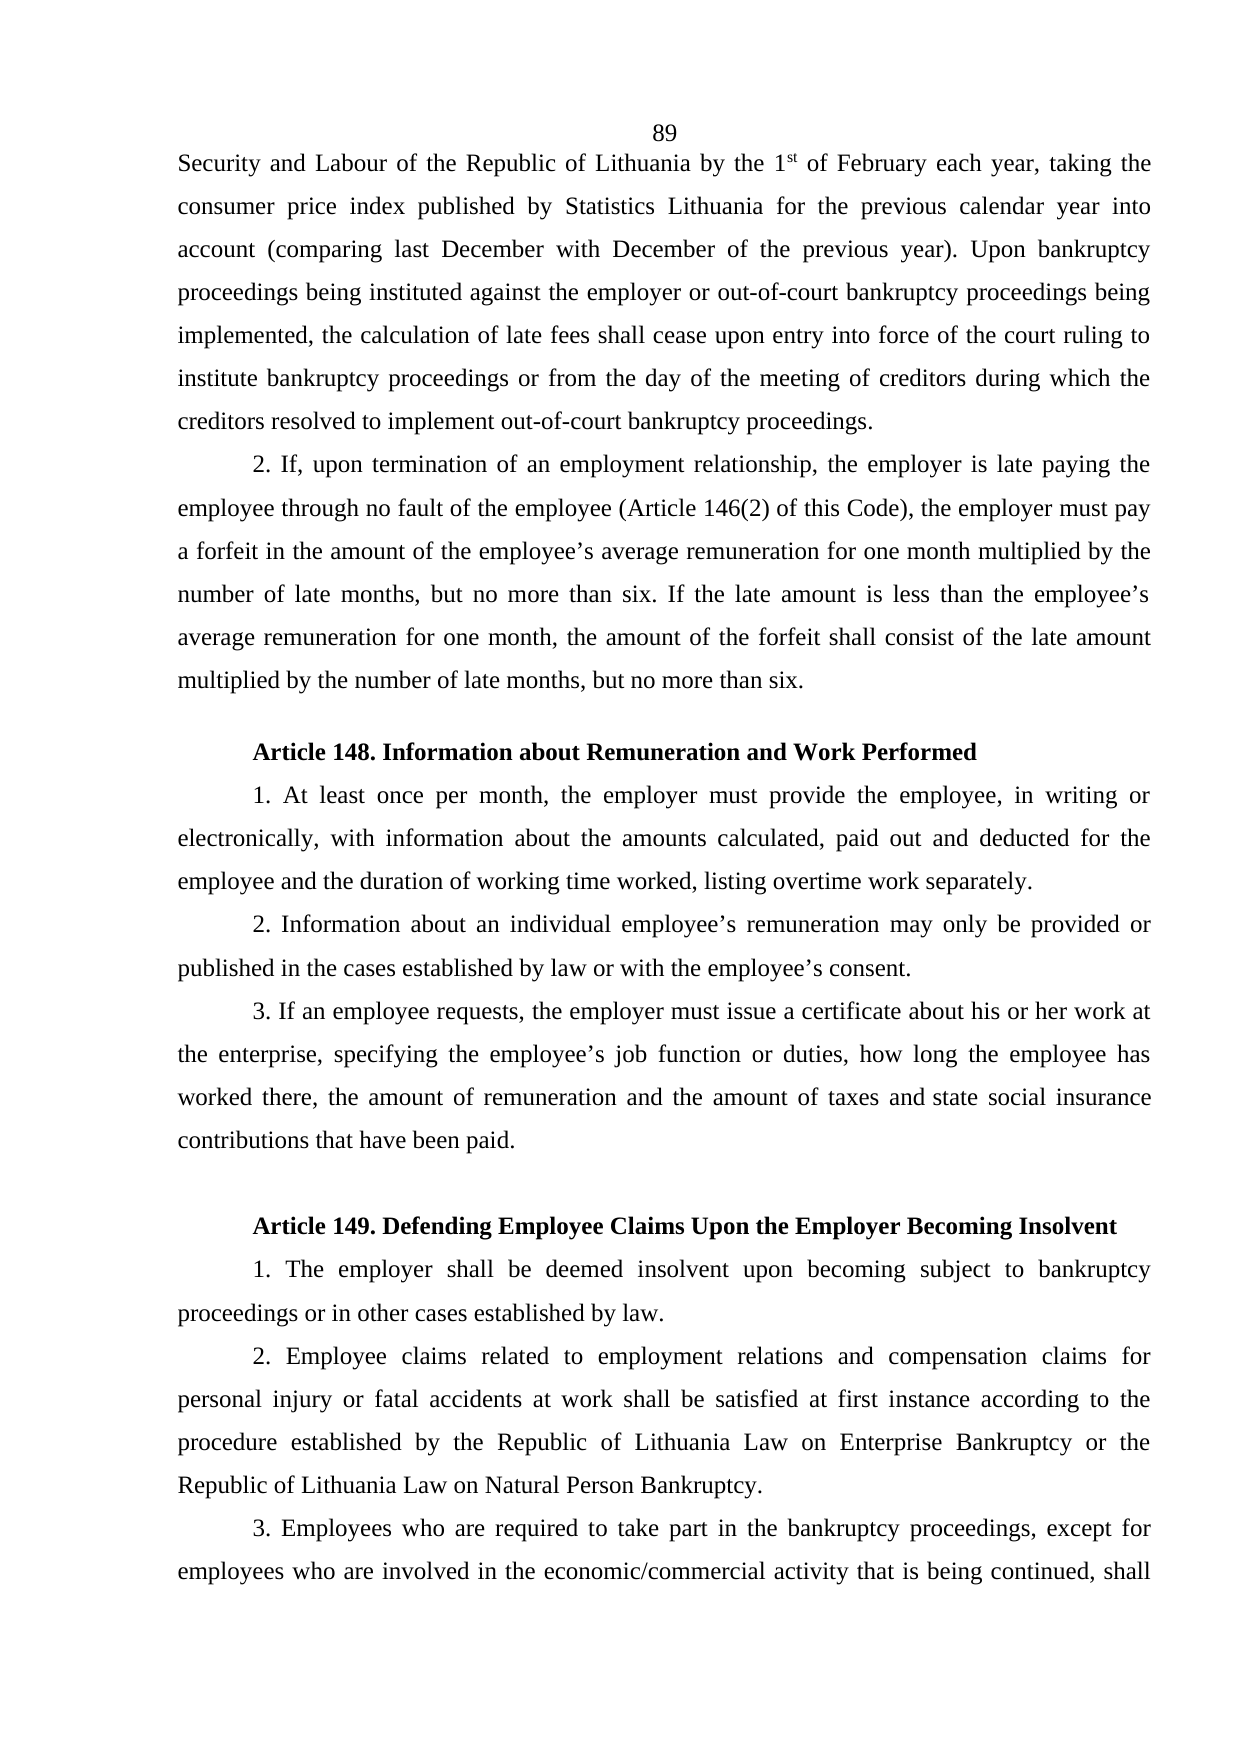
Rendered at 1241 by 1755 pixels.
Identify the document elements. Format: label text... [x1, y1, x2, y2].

text 1. The employer shall be deemed insolvent upon becoming subject to bankruptcy proceedings or in other cases established by law. [177, 1254, 1152, 1326]
text 1. At least once per month, the employer must provide the employee, in writing or electronically, with information about the amounts calculated, paid out and deducted for the employee and the duration of working time worked, listing overtime work separately. [177, 780, 1152, 895]
text 3. If an employee requests, the employer must issue a certificate about his or her work at the enterprise, specifying the employee’s job function or duties, how long the employee has worked there, the amount of remuneration and the amount of taxes and state social insurance contributions that have been paid. [177, 996, 1152, 1154]
text 2. If, upon termination of an employment relationship, the employer is late paying the employee through no fault of the employee (Article 146(2) of this Code), the employer must pay a forfeit in the amount of the employee’s average remuneration for one month multiplied by the number of late months, but no more than six. If the late amount is less than the employee’s average remuneration for one month, the amount of the forfeit shall consist of the late amount multiplied by the number of late months, but no more than six. [177, 449, 1152, 694]
text 3. Employees who are required to take part in the bankruptcy proceedings, except for employees who are involved in the economic/commercial activity that is being continued, shall [177, 1513, 1152, 1585]
text Security and Labour of the Republic of Lithuania by the 1st of February each year, taking the consumer price index published by Statistics Lithuania for the previous calendar year into account (comparing last December with December of the previous year). Upon bankruptcy proceedings being instituted against the employer or out-of-court bankruptcy proceedings being implemented, the calculation of late fees shall cease upon entry into force of the court ruling to institute bankruptcy proceedings or from the day of the meeting of creditors during which the creditors resolved to implement out-of-court bankruptcy proceedings. [177, 148, 1152, 435]
text 2. Employee claims related to employment relations and compensation claims for personal injury or fatal accidents at work shall be satisfied at first instance according to the procedure established by the Republic of Lithuania Law on Enterprise Bankruptcy or the Republic of Lithuania Law on Natural Person Bankruptcy. [177, 1341, 1152, 1499]
text Article 149. Defending Employee Claims Upon the Employer Becoming Insolvent [177, 1211, 1152, 1240]
text Article 148. Information about Remuneration and Work Performed [177, 737, 1152, 766]
text 2. Information about an individual employee’s remuneration may only be provided or published in the cases established by law or with the employee’s consent. [177, 909, 1152, 981]
